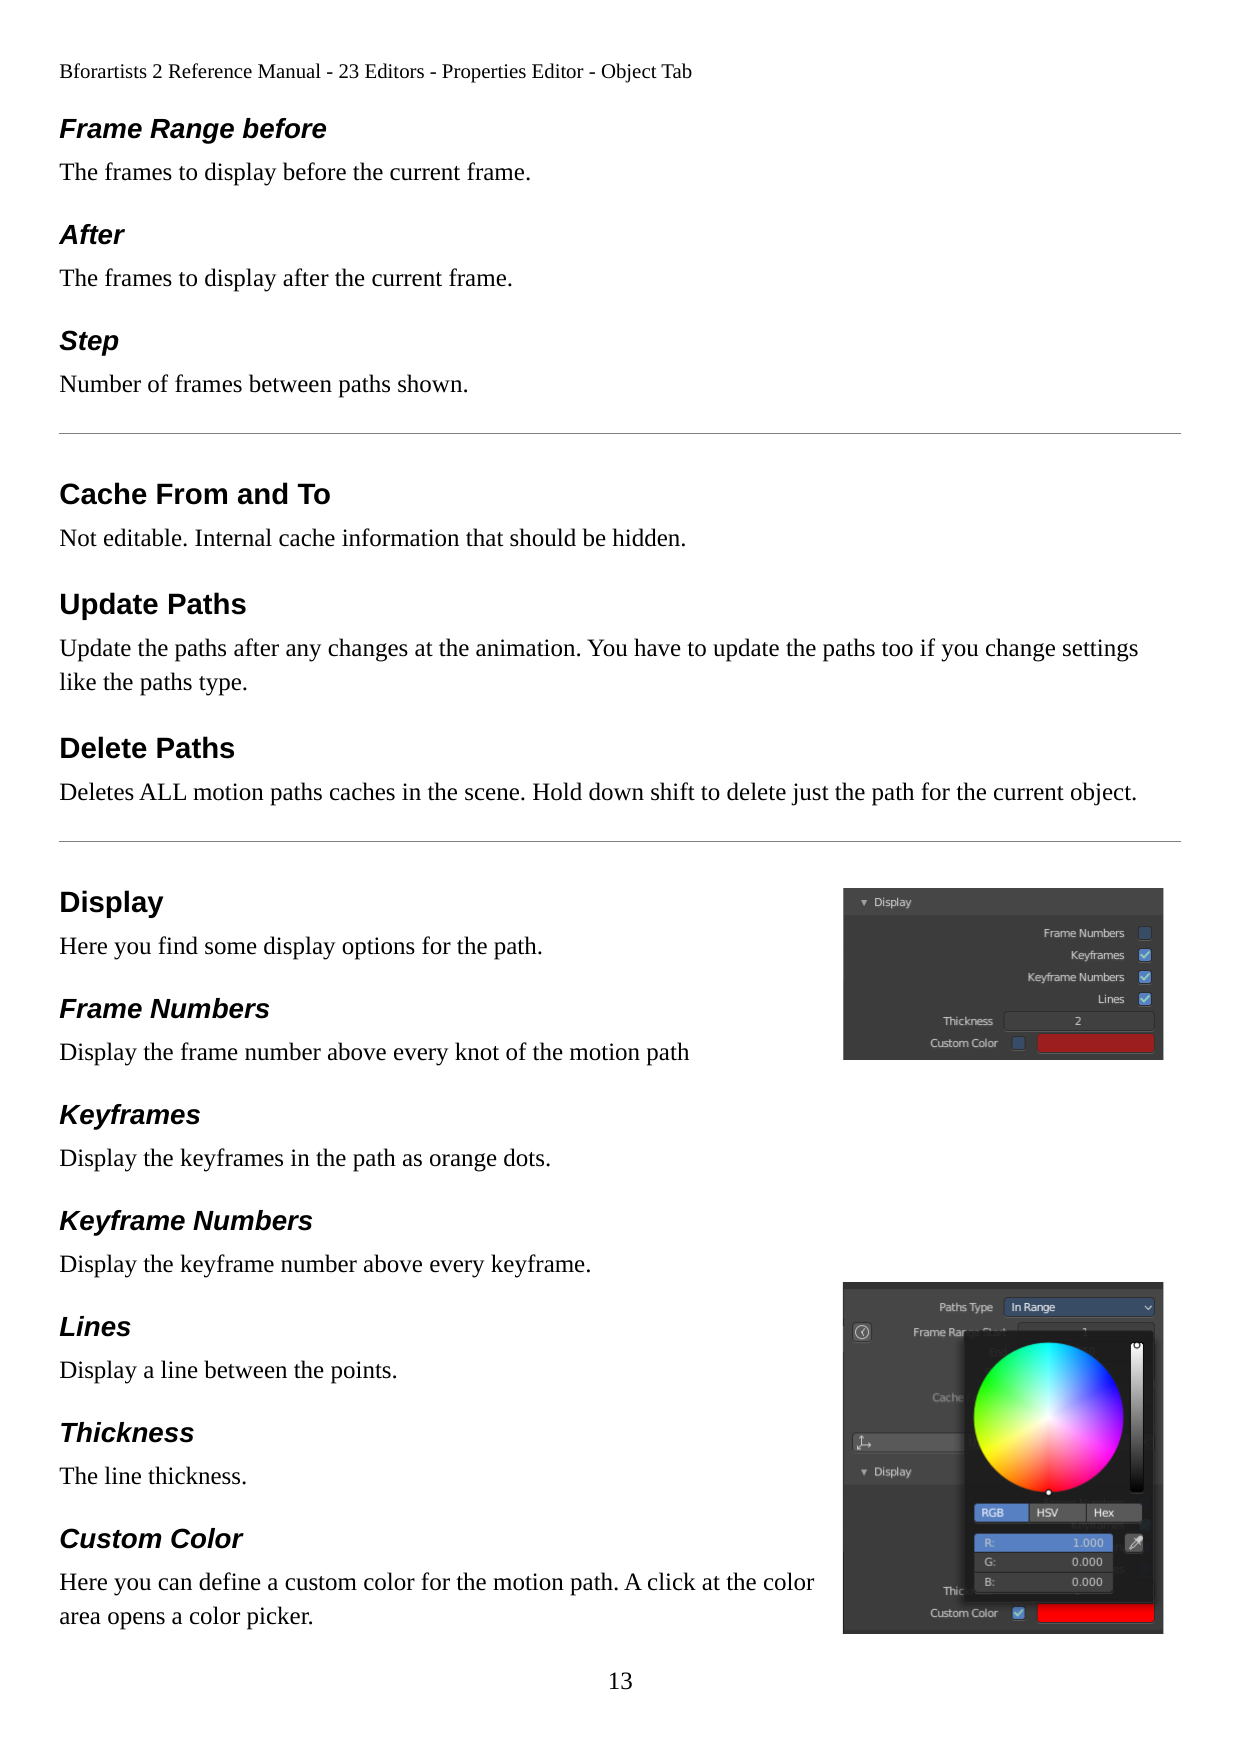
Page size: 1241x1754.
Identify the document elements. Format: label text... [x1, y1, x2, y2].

subtitle Display [59, 885, 1181, 919]
text The line thickness. [59, 1461, 842, 1490]
subtitle After [59, 218, 1181, 250]
subtitle [1164, 993, 1181, 1025]
subtitle [1164, 1311, 1181, 1342]
text Display the keyframe number above every keyframe. [59, 1249, 1181, 1278]
subtitle Cache From and To [59, 477, 1181, 510]
subtitle Keyframes [59, 1099, 1181, 1131]
subtitle Frame Numbers [59, 993, 843, 1025]
text Display a line between the points. [59, 1355, 842, 1384]
text Here you can define a custom color for the motion path. A click at the color area opens a color picker. [59, 1567, 842, 1630]
picture [842, 1282, 1164, 1634]
text Display the frame number above every knot of the motion path [59, 1037, 1181, 1066]
text The frames to display before the current frame. [59, 157, 1181, 186]
subtitle Thickness [59, 1417, 842, 1448]
text [1164, 1461, 1181, 1490]
subtitle Frame Range before [59, 113, 1181, 144]
text Display the keyframes in the path as orange dots. [59, 1143, 1181, 1172]
picture [843, 888, 1164, 1060]
text Deletes ALL motion paths caches in the scene. Hold down shift to delete just the path for the current object. [59, 777, 1181, 806]
subtitle Keyframe Numbers [59, 1205, 1181, 1237]
subtitle [1164, 1522, 1181, 1554]
subtitle [1164, 1417, 1181, 1448]
text Here you find some display options for the path. [59, 931, 843, 960]
text The frames to display after the current frame. [59, 263, 1181, 292]
subtitle Delete Paths [59, 731, 1181, 765]
text Number of frames between paths shown. [59, 369, 1181, 398]
subtitle Update Paths [59, 587, 1181, 620]
text Not editable. Internal cache information that should be hidden. [59, 523, 1181, 552]
subtitle Custom Color [59, 1522, 842, 1554]
subtitle Lines [59, 1311, 842, 1342]
text Update the paths after any changes at the animation. You have to update the paths too if you change settings like the paths type. [59, 633, 1181, 696]
subtitle Step [59, 324, 1181, 356]
